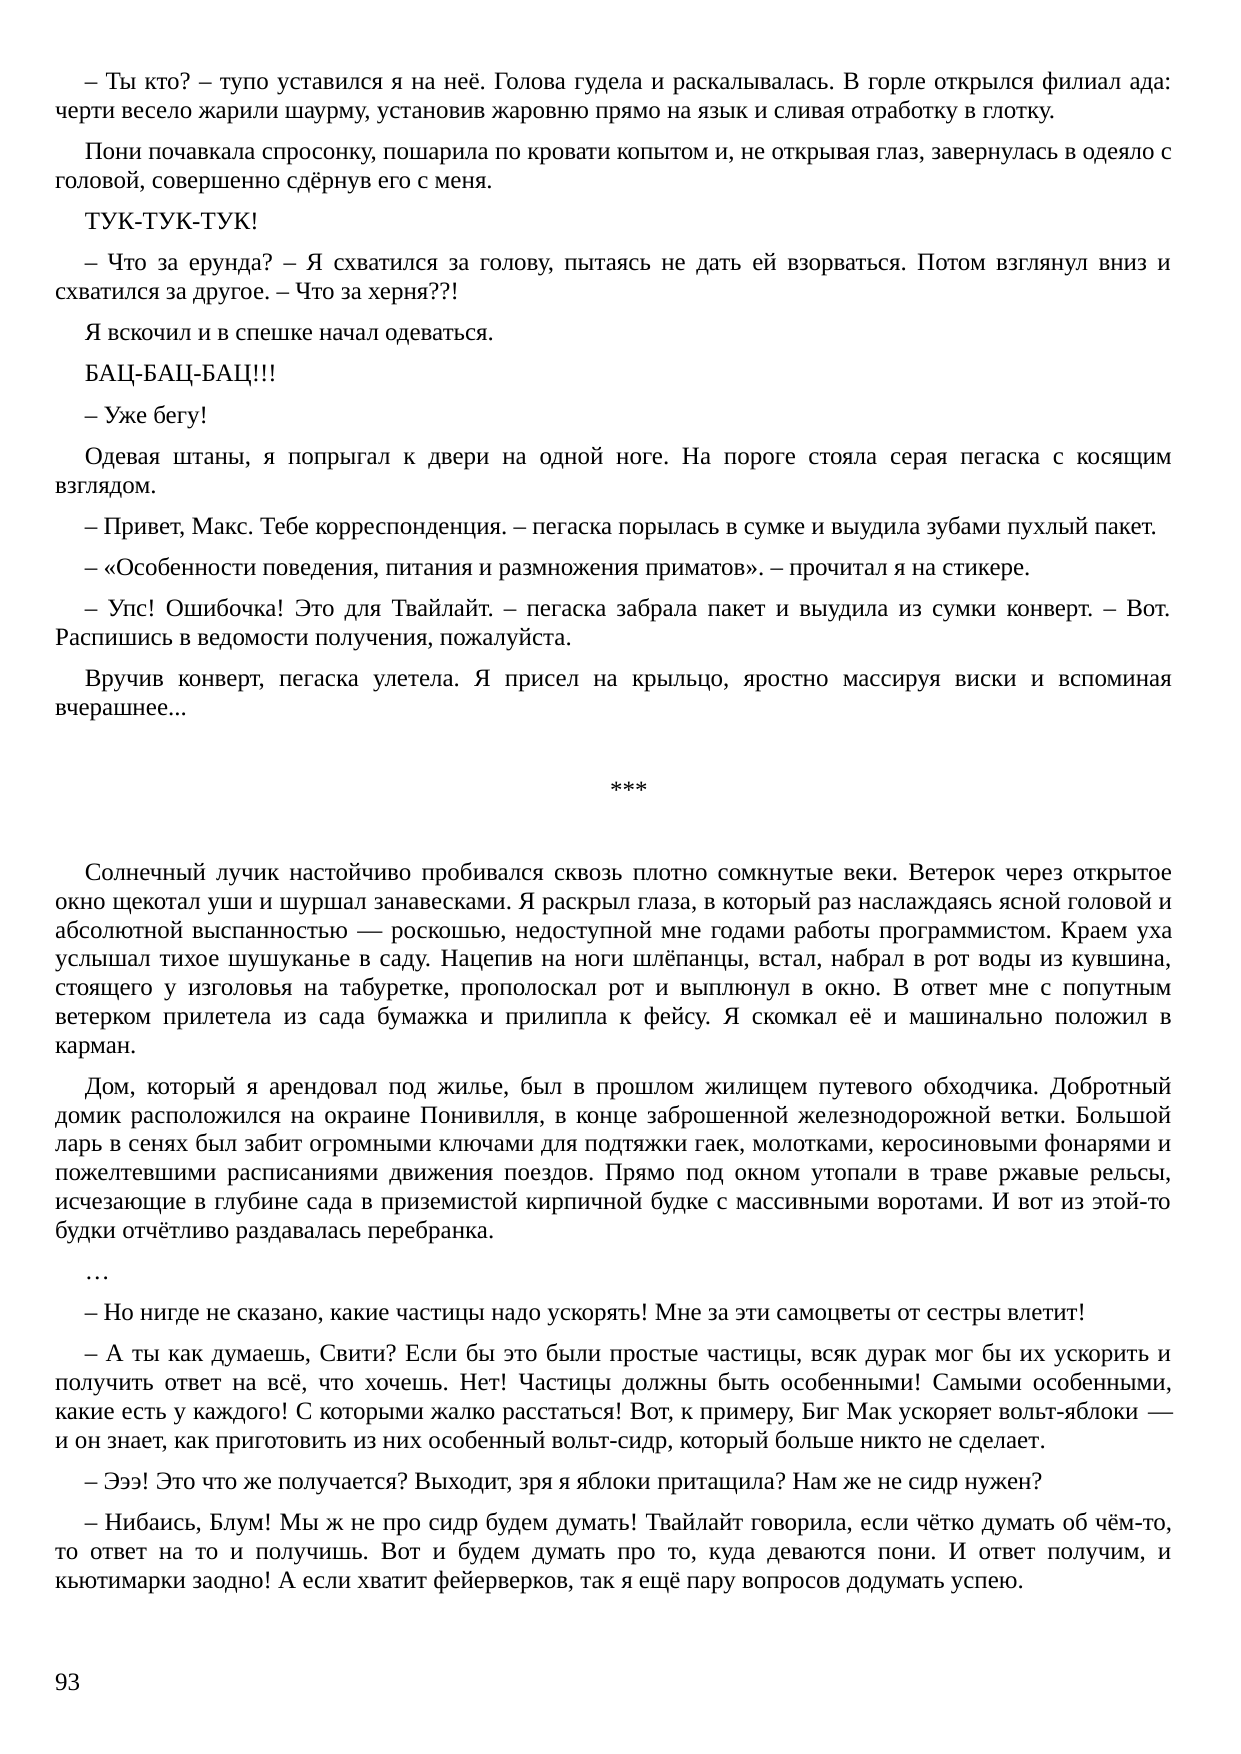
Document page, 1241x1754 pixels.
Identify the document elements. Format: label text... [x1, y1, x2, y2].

text – Ты кто? – тупо уставился я на неё. Голова гудела и раскалывалась. В горле открылся филиал ада: черти весело жарили шаурму, установив жаровню прямо на язык и сливая отработку в глотку. [55, 66, 1173, 123]
text – Привет, Макс. Тебе корреспонденция. – пегаска порылась в сумке и выудила зубами пухлый пакет. [55, 511, 1173, 540]
text – Эээ! Это что же получается? Выходит, зря я яблоки притащила? Нам же не сидр нужен? [55, 1466, 1173, 1495]
text – «Особенности поведения, питания и размножения приматов». – прочитал я на стикере. [55, 552, 1173, 581]
text … [55, 1256, 1173, 1285]
text ТУК-ТУК-ТУК! [55, 206, 1173, 235]
text – Уже бегу! [55, 400, 1173, 428]
text *** [55, 775, 1173, 803]
text – Нибаись, Блум! Мы ж не про сидр будем думать! Твайлайт говорила, если чётко думать об чём-то, то ответ на то и получишь. Вот и будем думать про то, куда деваются пони. И ответ получим, и кьютимарки заодно! А если хватит фейерверков, так я ещё пару вопросов додумать успею. [55, 1507, 1173, 1593]
text Одевая штаны, я попрыгал к двери на одной ноге. На пороге стояла серая пегаска с косящим взглядом. [55, 441, 1173, 498]
text Вручив конверт, пегаска улетела. Я присел на крыльцо, яростно массируя виски и вспоминая вчерашнее... [55, 663, 1173, 721]
text Я вскочил и в спешке начал одеваться. [55, 317, 1173, 346]
text Дом, который я арендовал под жилье, был в прошлом жилищем путевого обходчика. Добротный домик расположился на окраине Понивилля, в конце заброшенной железнодорожной ветки. Большой ларь в сенях был забит огромными ключами для подтяжки гаек, молотками, керосиновыми фонарями и пожелтевшими расписаниями движения поездов. Прямо под окном утопали в траве ржавые рельсы, исчезающие в глубине сада в приземистой кирпичной будке с массивными воротами. И вот из этой-то будки отчётливо раздавалась перебранка. [55, 1071, 1173, 1243]
text Солнечный лучик настойчиво пробивался сквозь плотно сомкнутые веки. Ветерок через открытое окно щекотал уши и шуршал занавесками. Я раскрыл глаза, в который раз наслаждаясь ясной головой и абсолютной выспанностью — роскошью, недоступной мне годами работы программистом. Краем уха услышал тихое шушуканье в саду. Нацепив на ноги шлёпанцы, встал, набрал в рот воды из кувшина, стоящего у изголовья на табуретке, прополоскал рот и выплюнул в окно. В ответ мне с попутным ветерком прилетела из сада бумажка и прилипла к фейсу. Я скомкал её и машинально положил в карман. [55, 857, 1173, 1058]
text – Но нигде не сказано, какие частицы надо ускорять! Мне за эти самоцветы от сестры влетит! [55, 1297, 1173, 1326]
text – Что за ерунда? – Я схватился за голову, пытаясь не дать ей взорваться. Потом взглянул вниз и схватился за другое. – Что за херня??! [55, 247, 1173, 305]
text БАЦ-БАЦ-БАЦ!!! [55, 358, 1173, 387]
text Пони почавкала спросонку, пошарила по кровати копытом и, не открывая глаз, завернулась в одеяло с головой, совершенно сдёрнув его с меня. [55, 136, 1173, 193]
text – А ты как думаешь, Свити? Если бы это были простые частицы, всяк дурак мог бы их ускорить и получить ответ на всё, что хочешь. Нет! Частицы должны быть особенными! Самыми особенными, какие есть у каждого! С которыми жалко расстаться! Вот, к примеру, Биг Мак ускоряет вольт-яблоки — и он знает, как приготовить из них особенный вольт-сидр, который больше никто не сделает. [55, 1338, 1173, 1453]
text – Упс! Ошибочка! Это для Твайлайт. – пегаска забрала пакет и выудила из сумки конверт. – Вот. Распишись в ведомости получения, пожалуйста. [55, 593, 1173, 651]
